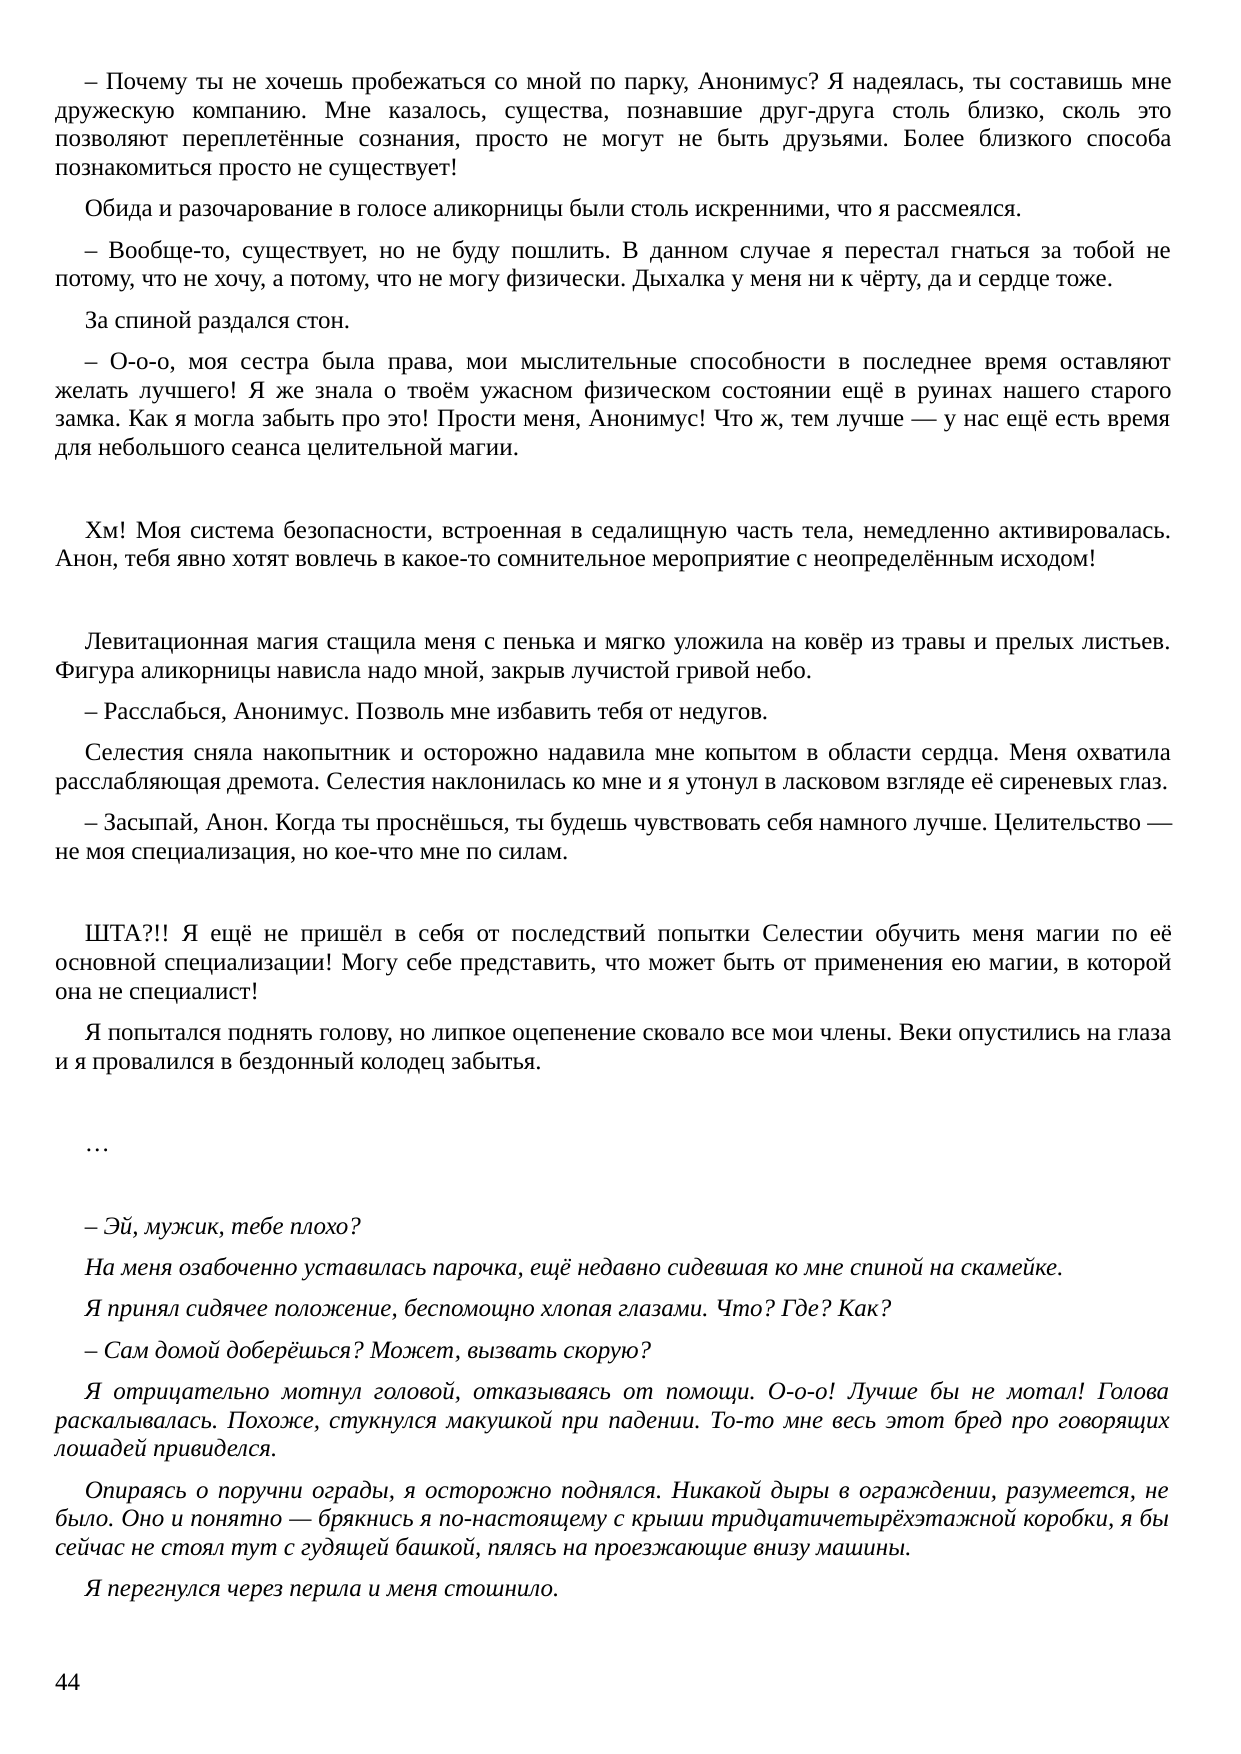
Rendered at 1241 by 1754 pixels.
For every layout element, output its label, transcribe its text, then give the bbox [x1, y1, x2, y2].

text … [55, 1128, 1173, 1157]
text – Вообще-то, существует, но не буду пошлить. В данном случае я перестал гнаться за тобой не потому, что не хочу, а потому, что не могу физически. Дыхалка у меня ни к чёрту, да и сердце тоже. [55, 235, 1173, 292]
text За спиной раздался стон. [55, 305, 1173, 333]
text Опираясь о поручни ограды, я осторожно поднялся. Никакой дыры в ограждении, разумеется, не было. Оно и понятно — брякнись я по-настоящему с крыши тридцатичетырёхэтажной коробки, я бы сейчас не стоял тут с гудящей башкой, пялясь на проезжающие внизу машины. [55, 1475, 1173, 1561]
text – Засыпай, Анон. Когда ты проснёшься, ты будешь чувствовать себя намного лучше. Целительство — не моя специализация, но кое-что мне по силам. [55, 807, 1173, 865]
text Я попытался поднять голову, но липкое оцепенение сковало все мои члены. Веки опустились на глаза и я провалился в бездонный колодец забытья. [55, 1017, 1173, 1075]
text Хм! Моя система безопасности, встроенная в седалищную часть тела, немедленно активировалась. Анон, тебя явно хотят вовлечь в какое-то сомнительное мероприятие с неопределённым исходом! [55, 515, 1173, 572]
text Я отрицательно мотнул головой, отказываясь от помощи. О-о-о! Лучше бы не мотал! Голова раскалывалась. Похоже, стукнулся макушкой при падении. То-то мне весь этот бред про говорящих лошадей привиделся. [55, 1376, 1173, 1462]
text Я перегнулся через перила и меня стошнило. [55, 1573, 1173, 1602]
text На меня озабоченно уставилась парочка, ещё недавно сидевшая ко мне спиной на скамейке. [55, 1252, 1173, 1281]
text Селестия сняла накопытник и осторожно надавила мне копытом в области сердца. Меня охватила расслабляющая дремота. Селестия наклонилась ко мне и я утонул в ласковом взгляде её сиреневых глаз. [55, 737, 1173, 795]
text Левитационная магия стащила меня с пенька и мягко уложила на ковёр из травы и прелых листьев. Фигура аликорницы нависла надо мной, закрыв лучистой гривой небо. [55, 626, 1173, 683]
text – Расслабься, Анонимус. Позволь мне избавить тебя от недугов. [55, 696, 1173, 725]
text – О-о-о, моя сестра была права, мои мыслительные способности в последнее время оставляют желать лучшего! Я же знала о твоём ужасном физическом состоянии ещё в руинах нашего старого замка. Как я могла забыть про это! Прости меня, Анонимус! Что ж, тем лучше — у нас ещё есть время для небольшого сеанса целительной магии. [55, 346, 1173, 461]
text – Эй, мужик, тебе плохо? [55, 1211, 1173, 1240]
text – Почему ты не хочешь пробежаться со мной по парку, Анонимус? Я надеялась, ты составишь мне дружескую компанию. Мне казалось, существа, познавшие друг-друга столь близко, сколь это позволяют переплетённые сознания, просто не могут не быть друзьями. Более близкого способа познакомиться просто не существует! [55, 66, 1173, 181]
text Я принял сидячее положение, беспомощно хлопая глазами. Что? Где? Как? [55, 1293, 1173, 1322]
text Обида и разочарование в голосе аликорницы были столь искренними, что я рассмеялся. [55, 193, 1173, 222]
text ШТА?!! Я ещё не пришёл в себя от последствий попытки Селестии обучить меня магии по её основной специализации! Могу себе представить, что может быть от применения ею магии, в которой она не специалист! [55, 918, 1173, 1005]
text – Сам домой доберёшься? Может, вызвать скорую? [55, 1335, 1173, 1363]
